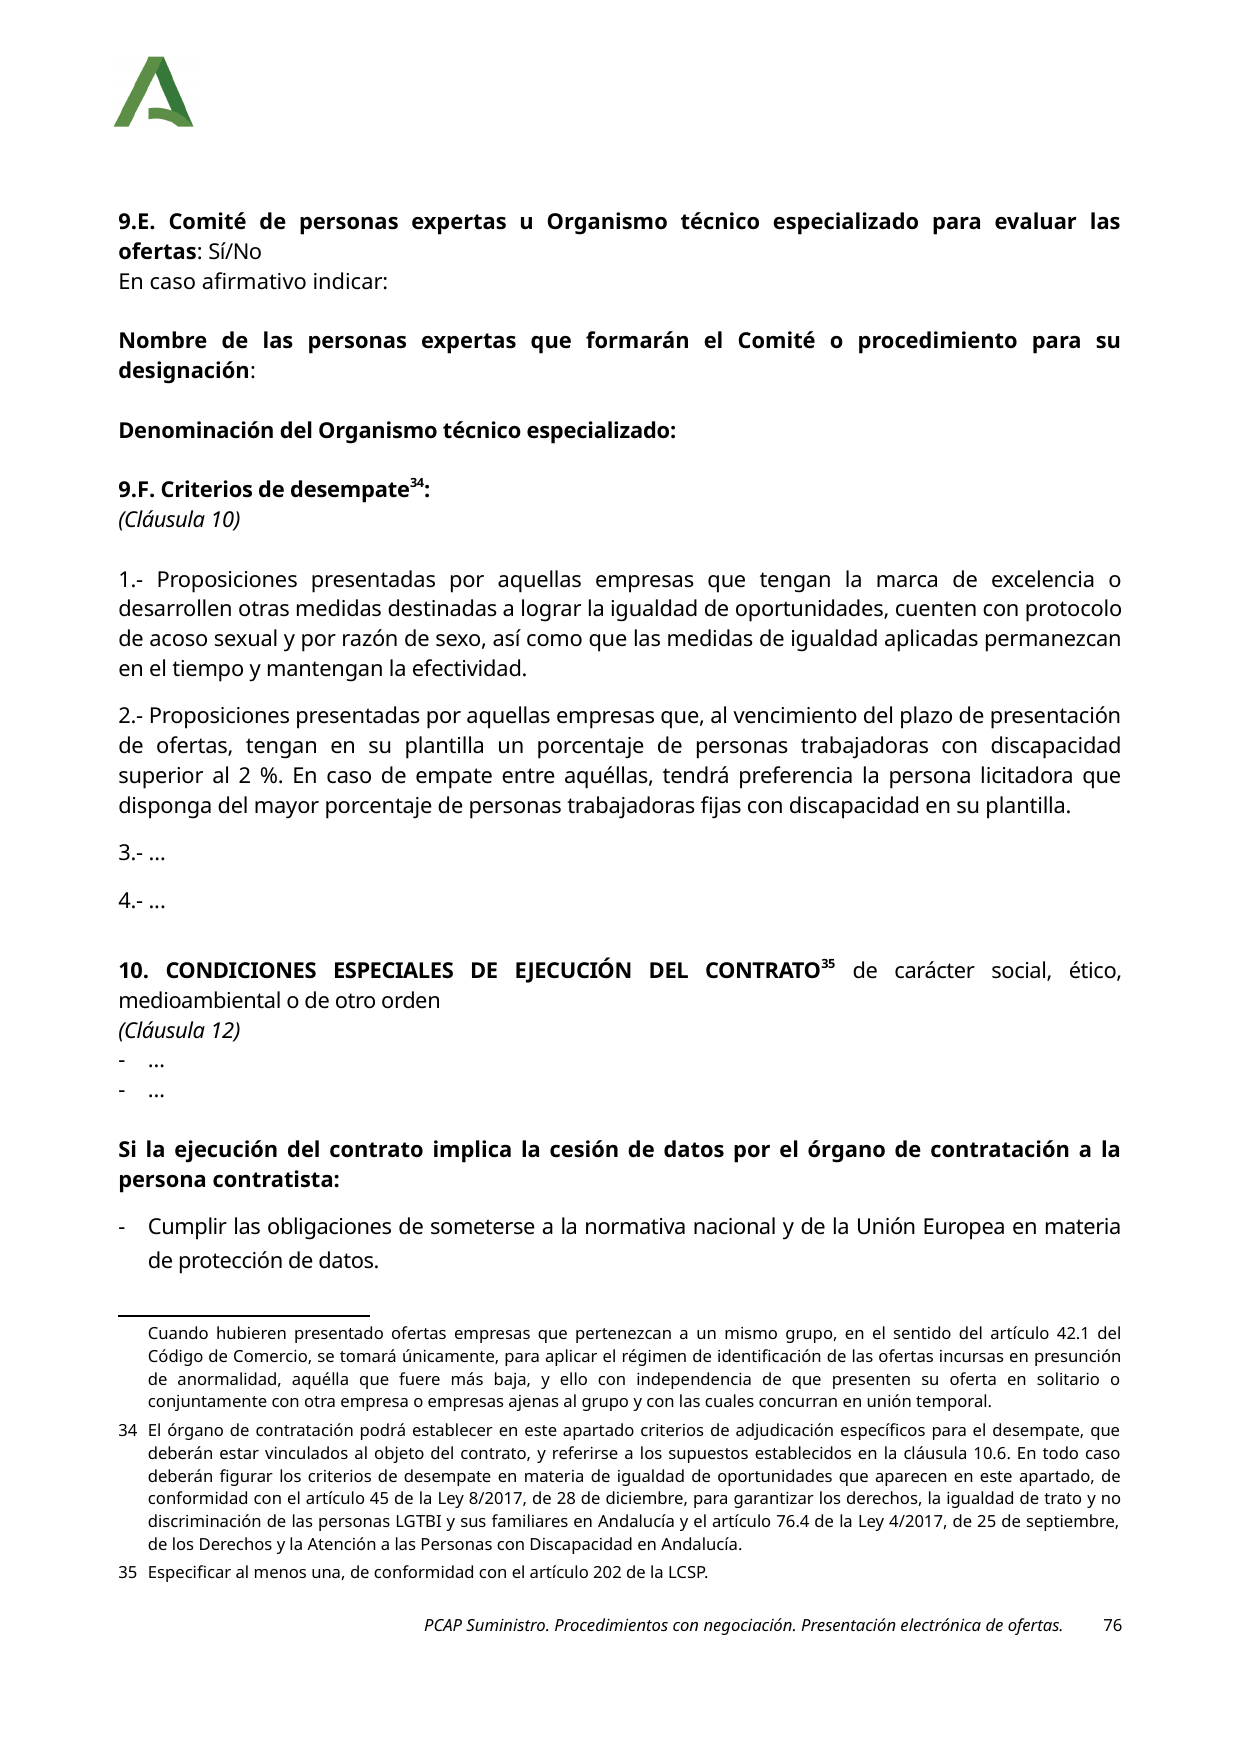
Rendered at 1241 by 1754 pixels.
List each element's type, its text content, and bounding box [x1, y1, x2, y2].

text 3.- … [118, 837, 1122, 867]
text 9.E. Comité de personas expertas u Organismo técnico especializado para evaluar las ofertas: Sí/No [118, 206, 1122, 266]
text - … [118, 1074, 1122, 1104]
text Nombre de las personas expertas que formarán el Comité o procedimiento para su designación: [118, 325, 1122, 385]
text En caso afirmativo indicar: [118, 266, 1122, 296]
text 9.F. Criterios de desempate: [118, 474, 1122, 504]
text - Cumplir las obligaciones de someterse a la normativa nacional y de la Unión Europea en materia de protección de datos. [118, 1211, 1122, 1275]
text Denominación del Organismo técnico especializado: [118, 415, 1122, 444]
text (Cláusula 12) [118, 1015, 1122, 1044]
text Si la ejecución del contrato implica la cesión de datos por el órgano de contratación a la persona contratista: [118, 1134, 1122, 1193]
text Cuando hubieren presentado ofertas empresas que pertenezcan a un mismo grupo, en el sentido del artículo 42.1 del Código de Comercio, se tomará únicamente, para aplicar el régimen de identificación de las ofertas incursas en presunción de anormalidad, aquélla que fuere más baja, y ello con independencia de que presenten su oferta en solitario o conjuntamente con otra empresa o empresas ajenas al grupo y con las cuales concurran en unión temporal. [118, 1322, 1122, 1413]
text 2.- Proposiciones presentadas por aquellas empresas que, al vencimiento del plazo de presentación de ofertas, tengan en su plantilla un porcentaje de personas trabajadoras con discapacidad superior al 2 %. En caso de empate entre aquéllas, tendrá preferencia la persona licitadora que disponga del mayor porcentaje de personas trabajadoras fijas con discapacidad en su plantilla. [118, 701, 1122, 820]
text - … [118, 1044, 1122, 1074]
text El órgano de contratación podrá establecer en este apartado criterios de adjudicación específicos para el desempate, que deberán estar vinculados al objeto del contrato, y referirse a los supuestos establecidos en la cláusula 10.6. En todo caso deberán figurar los criterios de desempate en materia de igualdad de oportunidades que aparecen en este apartado, de conformidad con el artículo 45 de la Ley 8/2017, de 28 de diciembre, para garantizar los derechos, la igualdad de trato y no discriminación de las personas LGTBI y sus familiares en Andalucía y el artículo 76.4 de la Ley 4/2017, de 25 de septiembre, de los Derechos y la Atención a las Personas con Discapacidad en Andalucía. [118, 1419, 1122, 1555]
text (Cláusula 10) [118, 504, 1122, 534]
text 10. CONDICIONES ESPECIALES DE EJECUCIÓN DEL CONTRATO de carácter social, ético, medioambiental o de otro orden [118, 955, 1122, 1015]
picture [109, 52, 198, 131]
text Especificar al menos una, de conformidad con el artículo 202 de la LCSP. [118, 1561, 1122, 1584]
text 4.- ... [118, 885, 1122, 915]
text 1.- Proposiciones presentadas por aquellas empresas que tengan la marca de excelencia o desarrollen otras medidas destinadas a lograr la igualdad de oportunidades, cuenten con protocolo de acoso sexual y por razón de sexo, así como que las medidas de igualdad aplicadas permanezcan en el tiempo y mantengan la efectividad. [118, 564, 1122, 683]
